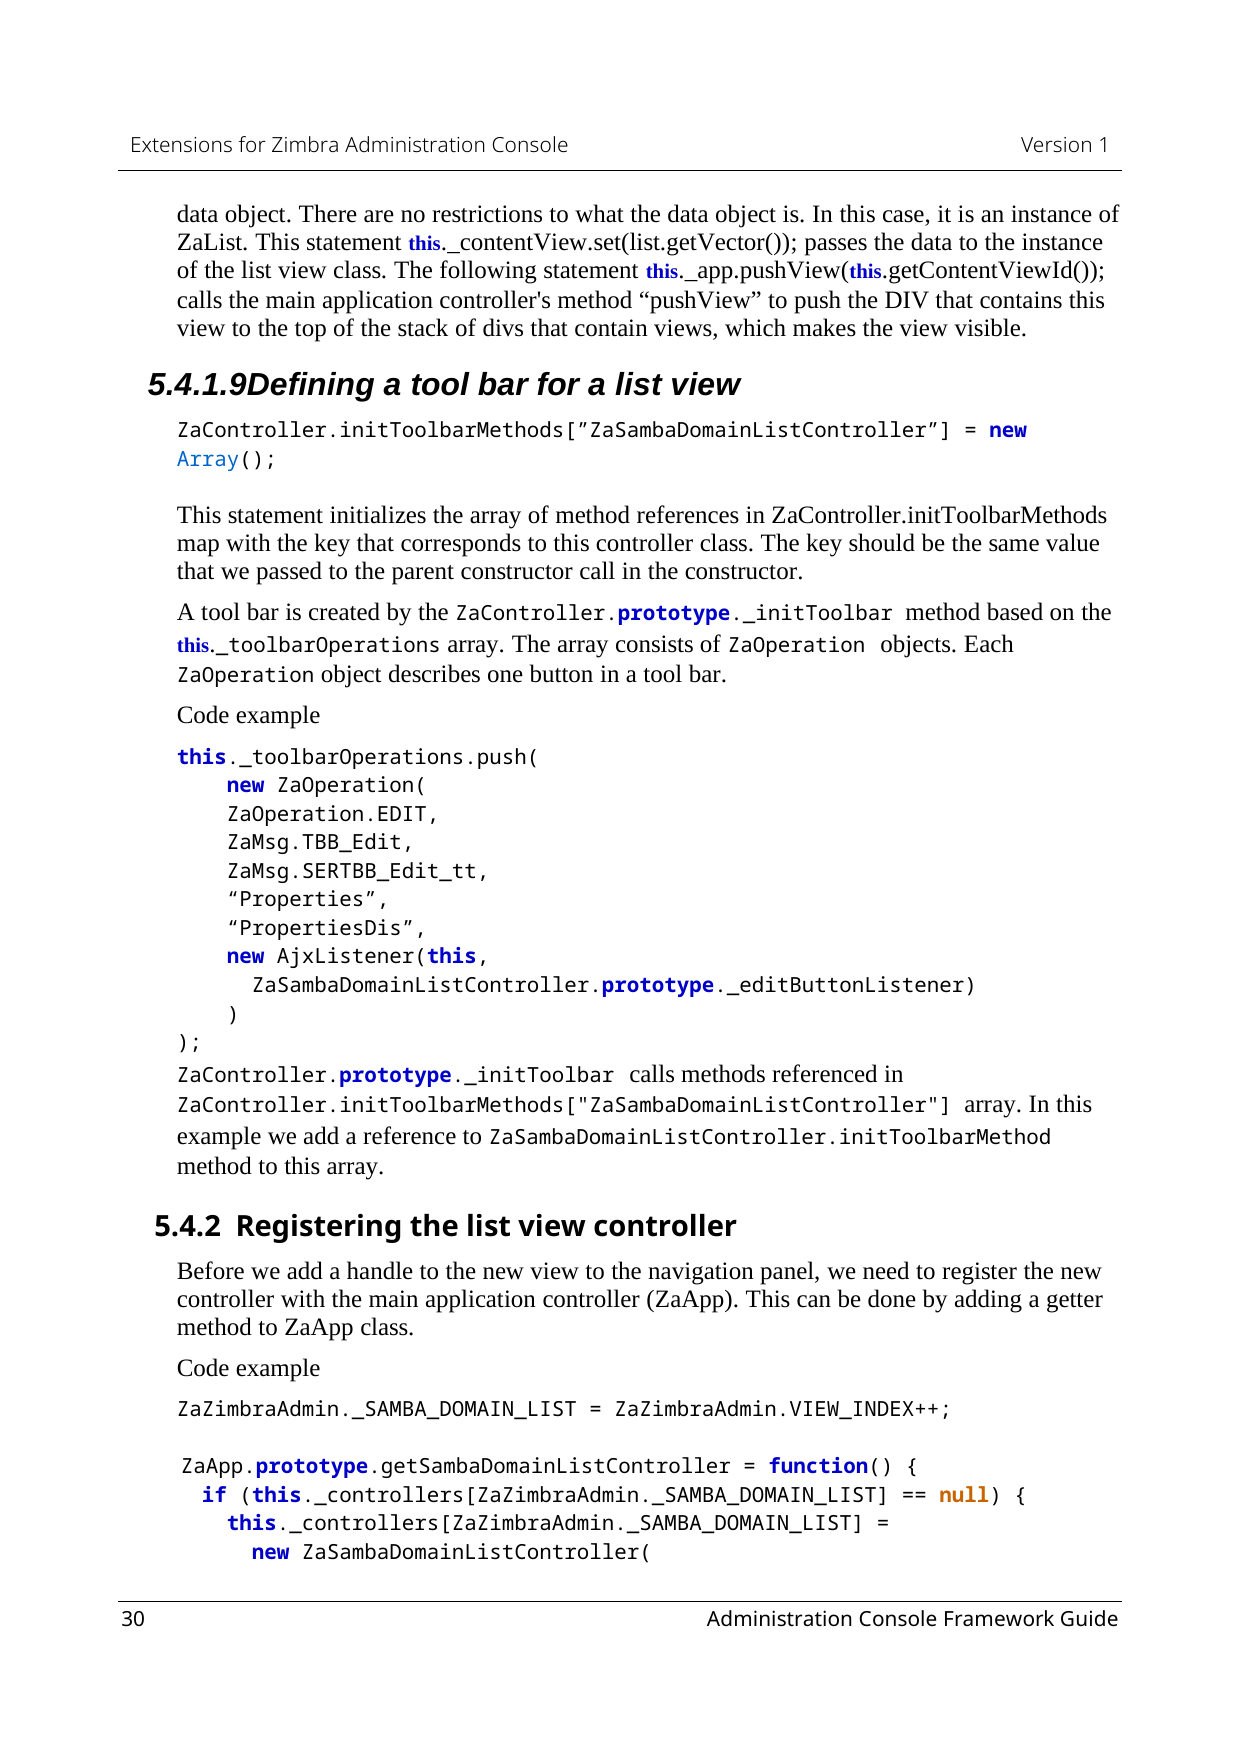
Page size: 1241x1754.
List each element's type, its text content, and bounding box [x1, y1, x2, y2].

text new ZaSambaDomainListController( [177, 1537, 1122, 1565]
subtitle Registering the list view controller [154, 1205, 1122, 1244]
text this._controllers[ZaZimbraAdmin._SAMBA_DOMAIN_LIST] = [177, 1508, 1122, 1537]
text this._toolbarOperations.push( [177, 742, 1122, 770]
text “Properties”, [177, 884, 1122, 913]
text ZaZimbraAdmin._SAMBA_DOMAIN_LIST = ZaZimbraAdmin.VIEW_INDEX++; [177, 1394, 1122, 1423]
text “PropertiesDis”, [177, 913, 1122, 941]
text ZaController.initToolbarMethods[”ZaSambaDomainListController”] = new Array(); [177, 415, 1122, 472]
text This statement initializes the array of method references in ZaController.initToolbarMethods map with the key that corresponds to this controller class. The key should be the same value that we passed to the parent constructor call in the constructor. [177, 501, 1122, 585]
text Before we add a handle to the new view to the navigation panel, we need to register the new controller with the main application controller (ZaApp). This can be done by adding a getter method to ZaApp class. [177, 1257, 1122, 1341]
text ); [177, 1027, 1122, 1056]
subtitle Defining a tool bar for a list view [148, 367, 1122, 403]
text if (this._controllers[ZaZimbraAdmin._SAMBA_DOMAIN_LIST] == null) { [177, 1480, 1122, 1508]
text Code example [177, 1354, 1122, 1382]
text ZaMsg.SERTBB_Edit_tt, [177, 856, 1122, 884]
text ZaSambaDomainListController.prototype._editButtonListener) [177, 970, 1122, 998]
text ) [177, 998, 1122, 1027]
text ZaMsg.TBB_Edit, [177, 827, 1122, 856]
text data object. There are no restrictions to what the data object is. In this case, it is an instance of ZaList. This statement this._contentView.set(list.getVector()); passes the data to the instance of the list view class. The following statement this._app.pushView(this.getContentViewId()); calls the main application controller's method “pushView” to push the DIV that contains this view to the top of the stack of divs that contain views, which makes the view visible. [177, 200, 1122, 342]
text ZaOperation.EDIT, [177, 799, 1122, 827]
text A tool bar is created by the ZaController.prototype._initToolbar method based on the this._toolbarOperations array. The array consists of ZaOperation objects. Each ZaOperation object describes one button in a tool bar. [177, 598, 1122, 689]
text new AjxListener(this, [177, 941, 1122, 970]
text new ZaOperation( [177, 770, 1122, 799]
text ZaController.prototype._initToolbar calls methods referenced in ZaController.initToolbarMethods["ZaSambaDomainListController"] array. In this example we add a reference to ZaSambaDomainListController.initToolbarMethod method to this array. [177, 1056, 1122, 1180]
text ZaApp.prototype.getSambaDomainListController = function() { [118, 1451, 1122, 1480]
text Code example [177, 701, 1122, 729]
